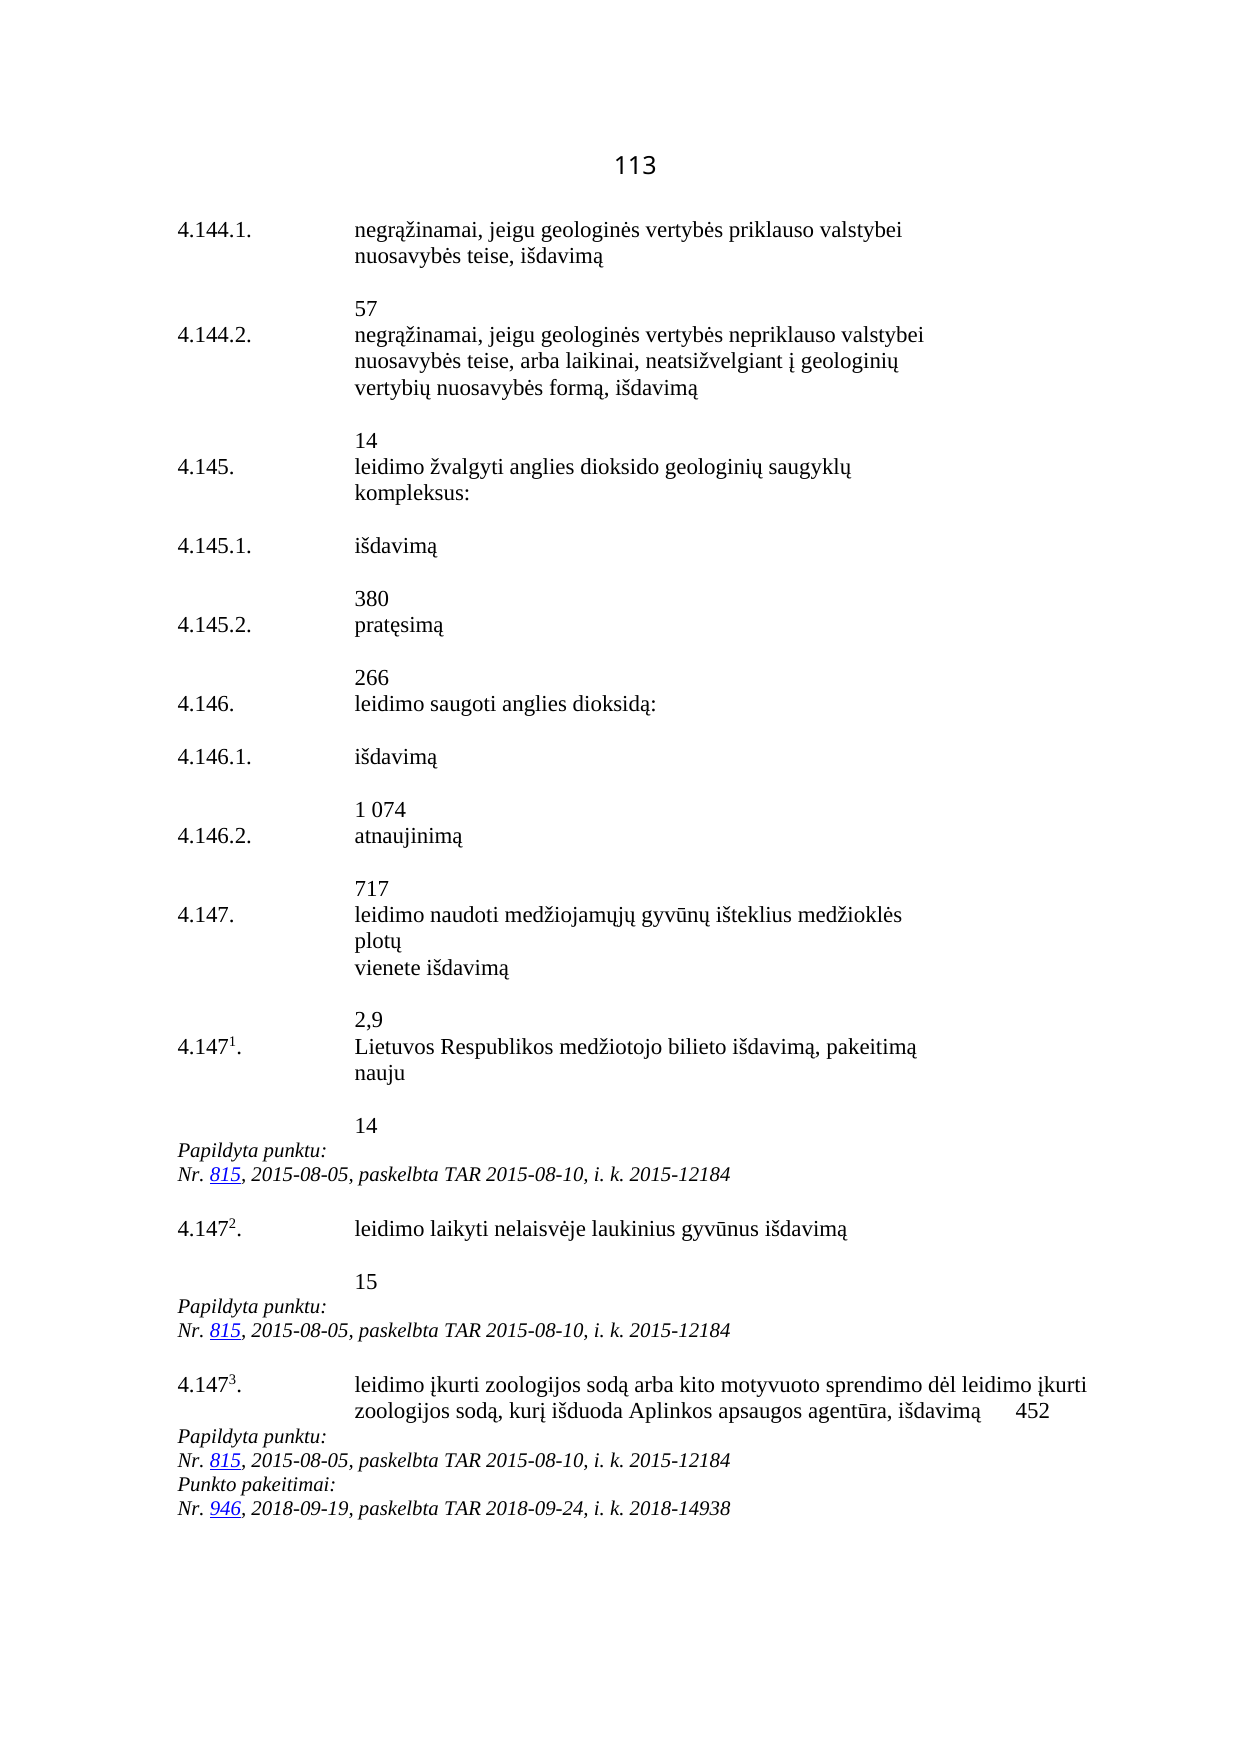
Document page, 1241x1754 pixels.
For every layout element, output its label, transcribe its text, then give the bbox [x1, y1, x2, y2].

text 4.147. leidimo naudoti medžiojamųjų gyvūnų išteklius medžioklės plotų [177, 901, 945, 954]
text 4.1473. leidimo įkurti zoologijos sodą arba kito motyvuoto sprendimo dėl leidimo įkurti zoologijos sodą, kurį išduoda Aplinkos apsaugos agentūra, išdavimą 452 [177, 1371, 1093, 1424]
text Nr. 815, 2015-08-05, paskelbta TAR 2015-08-10, i. k. 2015-12184 [177, 1162, 1093, 1186]
text 4.145.1. išdavimą 380 [177, 532, 945, 611]
text nuosavybės teise, arba laikinai, neatsižvelgiant į geologinių [354, 348, 945, 374]
text 4.1471. Lietuvos Respublikos medžiotojo bilieto išdavimą, pakeitimą [177, 1033, 945, 1059]
text Nr. 815, 2015-08-05, paskelbta TAR 2015-08-10, i. k. 2015-12184 [177, 1318, 1093, 1342]
text Papildyta punktu: [177, 1138, 1093, 1162]
text Nr. 815, 2015-08-05, paskelbta TAR 2015-08-10, i. k. 2015-12184 [177, 1448, 1093, 1472]
text vienete išdavimą 2,9 [354, 954, 945, 1033]
text 4.146. leidimo saugoti anglies dioksidą: [177, 690, 945, 743]
text nauju 14 [354, 1059, 945, 1138]
text Papildyta punktu: [177, 1424, 1093, 1448]
text 4.144.2. negrąžinamai, jeigu geologinės vertybės nepriklauso valstybei [177, 321, 945, 348]
text nuosavybės teise, išdavimą 57 [354, 242, 945, 321]
text 4.145. leidimo žvalgyti anglies dioksido geologinių saugyklų kompleksus: [177, 453, 945, 532]
text Papildyta punktu: [177, 1294, 1093, 1318]
text Nr. 946, 2018-09-19, paskelbta TAR 2018-09-24, i. k. 2018-14938 [177, 1496, 1093, 1520]
text 4.1472. leidimo laikyti nelaisvėje laukinius gyvūnus išdavimą 15 [177, 1215, 945, 1294]
text Punkto pakeitimai: [177, 1472, 1093, 1496]
text 4.145.2. pratęsimą 266 [177, 611, 945, 690]
text 4.146.2. atnaujinimą 717 [177, 822, 945, 901]
text vertybių nuosavybės formą, išdavimą 14 [354, 374, 945, 453]
text 4.146.1. išdavimą 1 074 [177, 743, 945, 822]
text 4.144.1. negrąžinamai, jeigu geologinės vertybės priklauso valstybei [177, 216, 945, 242]
